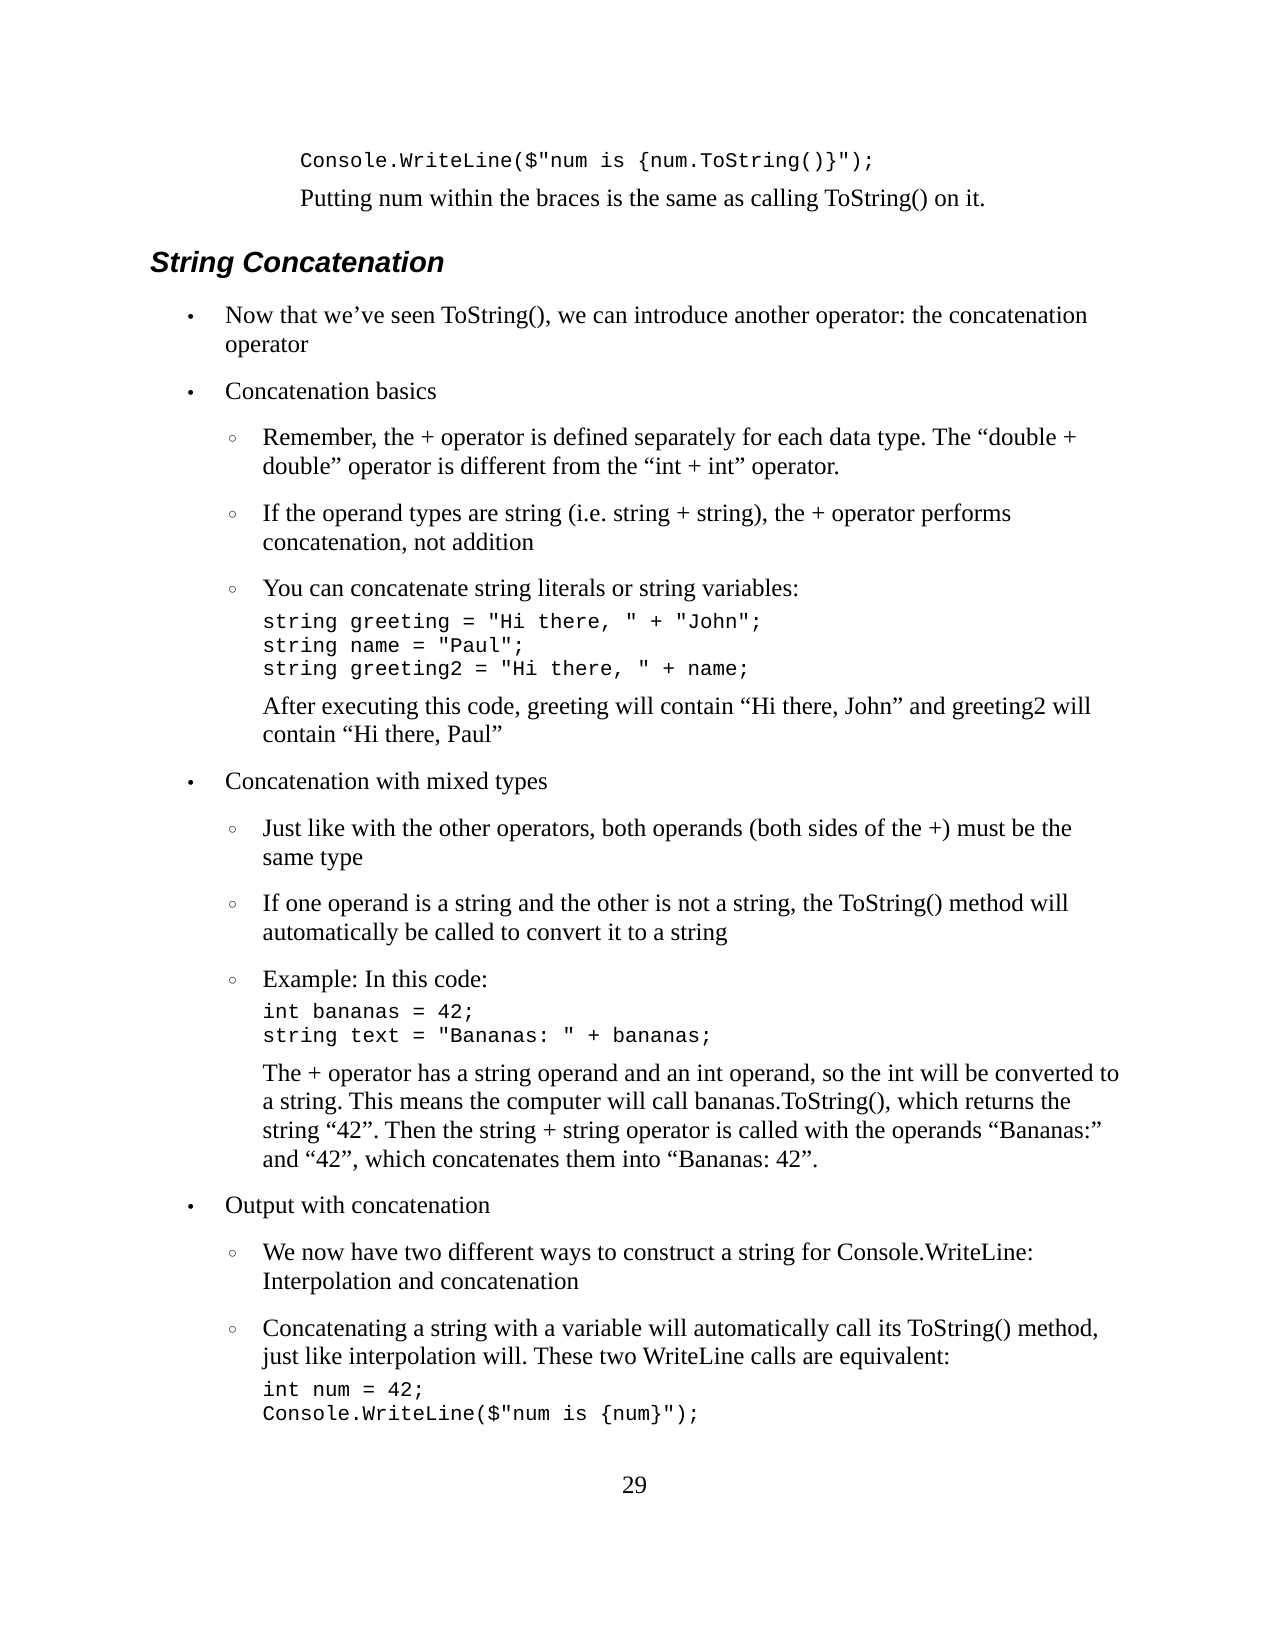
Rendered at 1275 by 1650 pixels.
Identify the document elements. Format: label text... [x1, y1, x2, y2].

list string greeting = "Hi there, " + "John"; [225, 611, 1125, 634]
list int num = 42; [225, 1379, 1125, 1403]
list Console.WriteLine($"num is {num}"); [225, 1403, 1125, 1426]
list Now that we’ve seen ToString(), we can introduce another operator: the concatenation operator [187, 300, 1125, 358]
subtitle String Concatenation [150, 245, 1125, 279]
list Concatenating a string with a variable will automatically call its ToString() method, just like interpolation will. These two WriteLine calls are equivalent: [225, 1313, 1125, 1370]
list You can concatenate string literals or string variables: [225, 573, 1125, 602]
list Output with concatenation [187, 1191, 1125, 1219]
list int bananas = 42; [225, 1001, 1125, 1025]
list We now have two different ways to construct a string for Console.WriteLine: Interpolation and concatenation [225, 1237, 1125, 1295]
list string greeting2 = "Hi there, " + name; [225, 658, 1125, 682]
list string name = "Paul"; [225, 634, 1125, 658]
list Remember, the + operator is defined separately for each data type. The “double + double” operator is different from the “int + int” operator. [225, 422, 1125, 480]
list string text = "Bananas: " + bananas; [225, 1025, 1125, 1049]
list Console.WriteLine($"num is {num.ToString()}"); [262, 150, 1125, 174]
list Concatenation basics [187, 376, 1125, 404]
list Example: In this code: [225, 964, 1125, 992]
list Just like with the other operators, both operands (both sides of the +) must be the same type [225, 813, 1125, 870]
list Putting num within the braces is the same as calling ToString() on it. [262, 183, 1125, 211]
list If the operand types are string (i.e. string + string), the + operator performs concatenation, not addition [225, 498, 1125, 555]
list After executing this code, greeting will contain “Hi there, John” and greeting2 will contain “Hi there, Paul” [225, 691, 1125, 748]
list Concatenation with mixed types [187, 766, 1125, 795]
list If one operand is a string and the other is not a string, the ToString() method will automatically be called to convert it to a string [225, 888, 1125, 946]
list The + operator has a string operand and an int operand, so the int will be converted to a string. This means the computer will call bananas.ToString(), which returns the string “42”. Then the string + string operator is called with the operands “Bananas:” and “42”, which concatenates them into “Bananas: 42”. [225, 1058, 1125, 1173]
